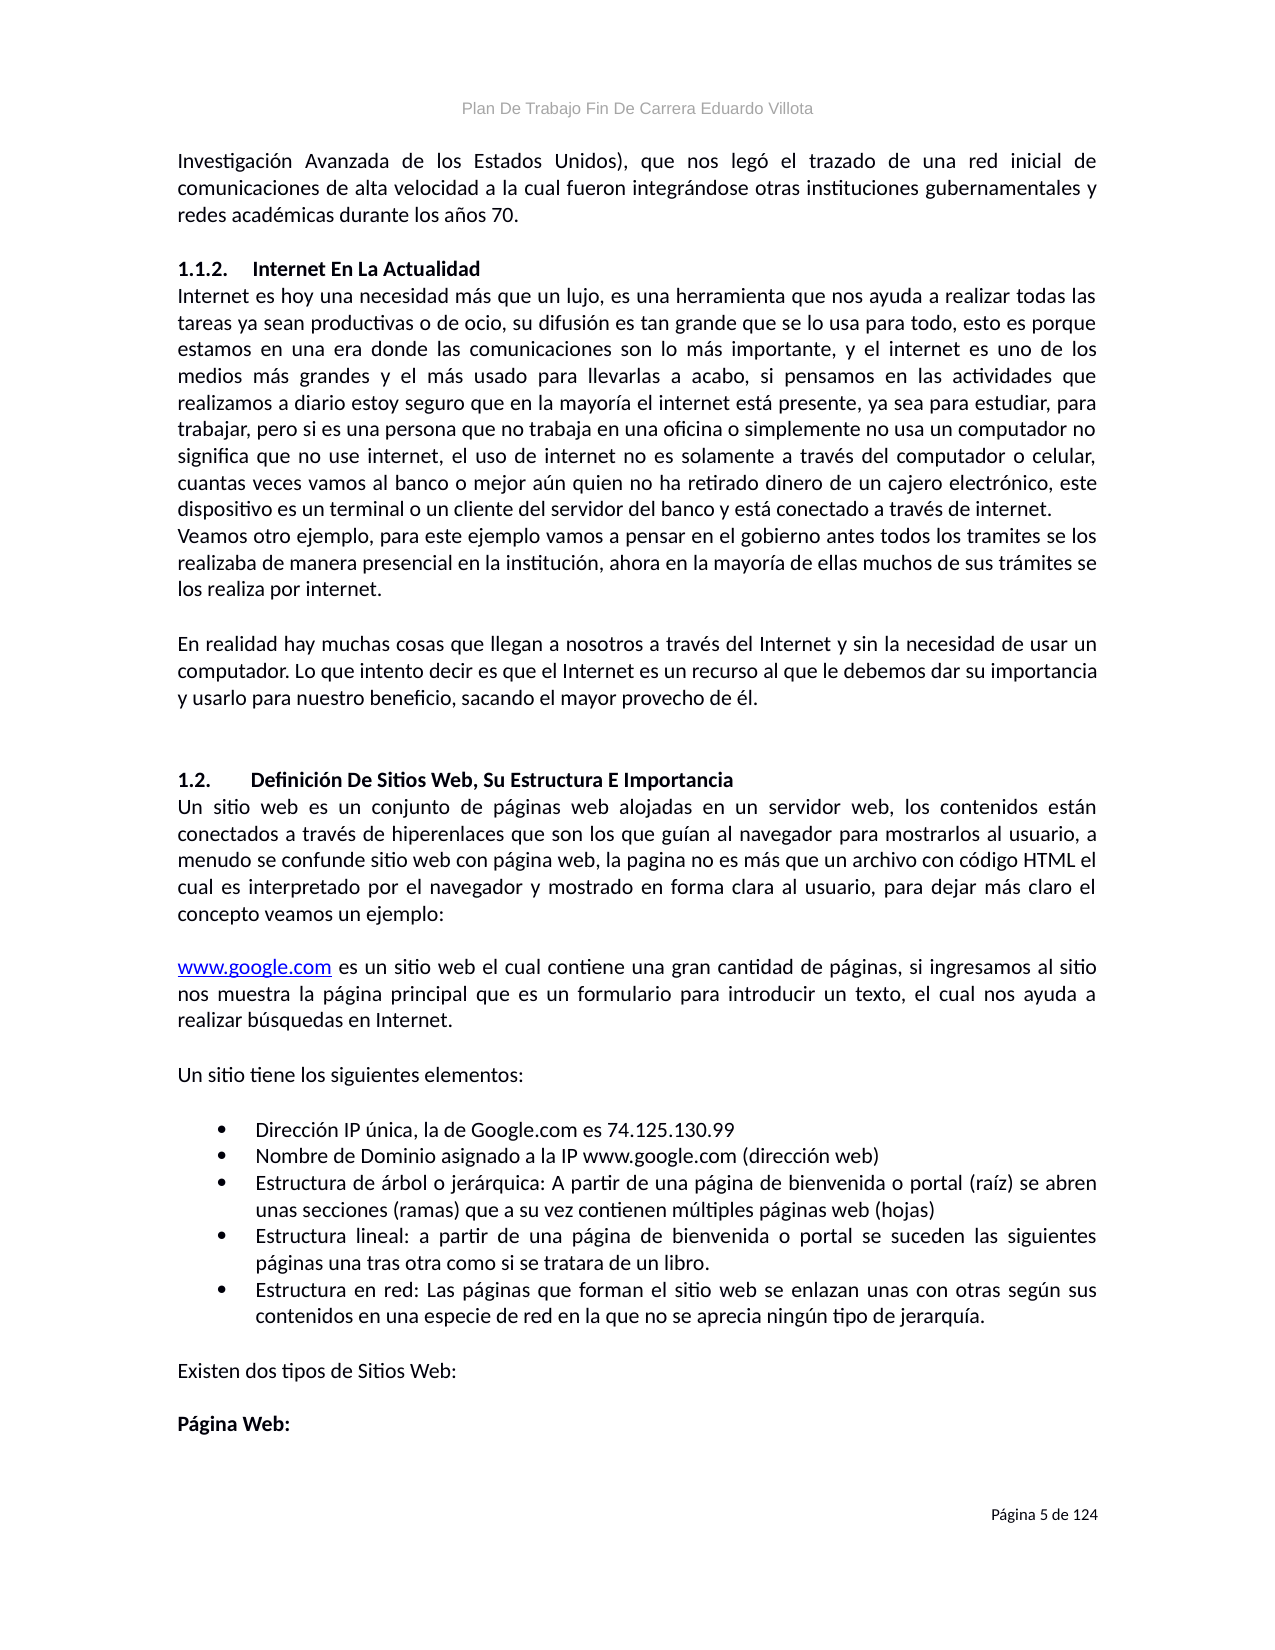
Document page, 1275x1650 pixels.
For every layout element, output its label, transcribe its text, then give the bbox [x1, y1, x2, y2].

text Internet es hoy una necesidad más que un lujo, es una herramienta que nos ayuda a realizar todas las tareas ya sean productivas o de ocio, su difusión es tan grande que se lo usa para todo, esto es porque estamos en una era donde las comunicaciones son lo más importante, y el internet es uno de los medios más grandes y el más usado para llevarlas a acabo, si pensamos en las actividades que realizamos a diario estoy seguro que en la mayoría el internet está presente, ya sea para estudiar, para trabajar, pero si es una persona que no trabaja en una oficina o simplemente no usa un computador no significa que no use internet, el uso de internet no es solamente a través del computador o celular, cuantas veces vamos al banco o mejor aún quien no ha retirado dinero de un cajero electrónico, este dispositivo es un terminal o un cliente del servidor del banco y está conectado a través de internet. [177, 282, 1098, 522]
text Un sitio web es un conjunto de páginas web alojadas en un servidor web, los contenidos están conectados a través de hiperenlaces que son los que guían al navegador para mostrarlos al usuario, a menudo se confunde sitio web con página web, la pagina no es más que un archivo con código HTML el cual es interpretado por el navegador y mostrado en forma clara al usuario, para dejar más claro el concepto veamos un ejemplo: [177, 793, 1098, 926]
list Estructura en red: Las páginas que forman el sitio web se enlazan unas con otras según sus contenidos en una especie de red en la que no se aprecia ningún tipo de jerarquía. [218, 1276, 1098, 1329]
text www.google.com es un sitio web el cual contiene una gran cantidad de páginas, si ingresamos al sitio nos muestra la página principal que es un formulario para introducir un texto, el cual nos ayuda a realizar búsquedas en Internet. [177, 953, 1098, 1033]
text Página Web: [177, 1410, 1098, 1437]
text Un sitio tiene los siguientes elementos: [177, 1061, 1098, 1088]
list Nombre de Dominio asignado a la IP www.google.com (dirección web) [218, 1142, 1098, 1169]
list Estructura lineal: a partir de una página de bienvenida o portal se suceden las siguientes páginas una tras otra como si se tratara de un libro. [218, 1222, 1098, 1276]
list Definición De Sitios Web, Su Estructura E Importancia [177, 766, 1098, 793]
list Estructura de árbol o jerárquica: A partir de una página de bienvenida o portal (raíz) se abren unas secciones (ramas) que a su vez contienen múltiples páginas web (hojas) [218, 1169, 1098, 1222]
text Existen dos tipos de Sitios Web: [177, 1357, 1098, 1384]
list Dirección IP única, la de Google.com es 74.125.130.99 [218, 1116, 1098, 1142]
text Veamos otro ejemplo, para este ejemplo vamos a pensar en el gobierno antes todos los tramites se los realizaba de manera presencial en la institución, ahora en la mayoría de ellas muchos de sus trámites se los realiza por internet. [177, 522, 1098, 602]
text En realidad hay muchas cosas que llegan a nosotros a través del Internet y sin la necesidad de usar un computador. Lo que intento decir es que el Internet es un recurso al que le debemos dar su importancia y usarlo para nuestro beneficio, sacando el mayor provecho de él. [177, 630, 1098, 710]
list Internet En La Actualidad [177, 256, 1098, 282]
text Investigación Avanzada de los Estados Unidos), que nos legó el trazado de una red inicial de comunicaciones de alta velocidad a la cual fueron integrándose otras instituciones gubernamentales y redes académicas durante los años 70. [177, 148, 1098, 228]
